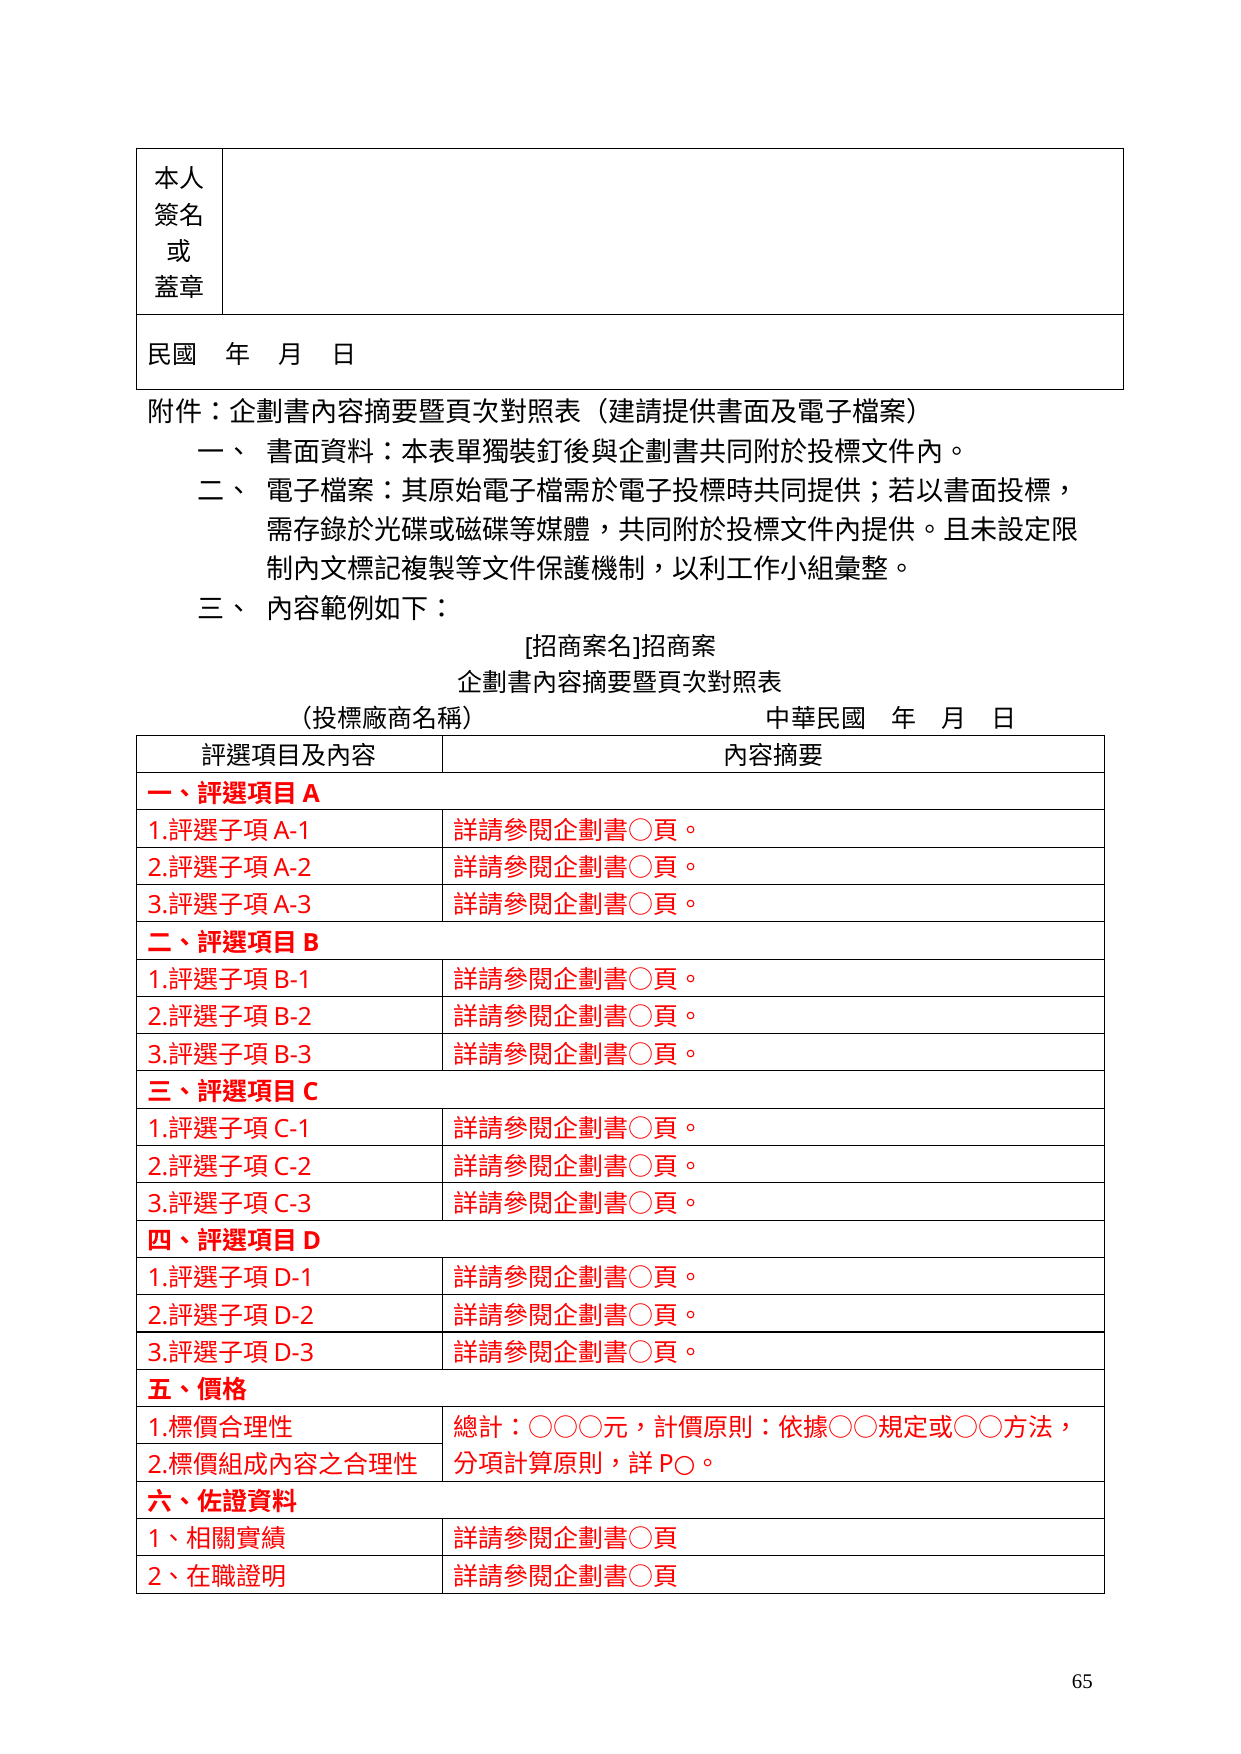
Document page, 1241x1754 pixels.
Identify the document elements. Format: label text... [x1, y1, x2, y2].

table_cell 二、評選項目B [137, 922, 1104, 958]
table_cell 詳請參閱企劃書○頁。 [443, 1034, 1104, 1070]
list 電子檔案：其原始電子檔需於電子投標時共同提供；若以書面投標，需存錄於光碟或磁碟等媒體，共同附於投標文件內提供。且未設定限制內文標記複製等文件保護機制，以利工作小組彙整。 [198, 469, 1092, 587]
text （投標廠商名稱） 中華民國 年 月 日 [148, 698, 1092, 735]
table_header 內容摘要 [443, 736, 1104, 772]
table_cell 1.標價合理性 [137, 1407, 442, 1443]
table_cell 一、評選項目A [137, 773, 1104, 809]
table_cell 詳請參閱企劃書○頁。 [443, 1333, 1104, 1369]
table_cell 1.評選子項B-1 [137, 960, 442, 996]
table_cell 四、評選項目D [137, 1221, 1104, 1257]
table_header 評選項目及內容 [137, 736, 442, 772]
table_cell 民國 年 月 日 [137, 315, 1123, 389]
table_cell 五、價格 [137, 1370, 1104, 1406]
table_cell 詳請參閱企劃書○頁。 [443, 810, 1104, 847]
table_cell 3.評選子項D-3 [137, 1333, 442, 1369]
table_cell 2.評選子項A-2 [137, 848, 442, 884]
table_cell 詳請參閱企劃書○頁 [443, 1519, 1104, 1555]
table_cell 3.評選子項A-3 [137, 885, 442, 921]
table_cell 1.評選子項D-1 [137, 1258, 442, 1294]
table_cell 詳請參閱企劃書○頁。 [443, 1109, 1104, 1145]
table_cell 2.標價組成內容之合理性 [137, 1444, 442, 1481]
table_cell 3.評選子項C-3 [137, 1183, 442, 1219]
table_cell 詳請參閱企劃書○頁。 [443, 848, 1104, 884]
table_cell 詳請參閱企劃書○頁 [443, 1556, 1104, 1592]
table_cell 總計：○○○元，計價原則：依據○○規定或○○方法，分項計算原則，詳P○。 [443, 1407, 1104, 1481]
table_cell 3.評選子項B-3 [137, 1034, 442, 1070]
list 內容範例如下： [198, 587, 1092, 626]
table_cell 本人 簽名或 蓋章 [137, 149, 222, 314]
table_cell 詳請參閱企劃書○頁。 [443, 1258, 1104, 1294]
table_cell 詳請參閱企劃書○頁。 [443, 1183, 1104, 1219]
table_cell 詳請參閱企劃書○頁。 [443, 960, 1104, 996]
table_cell 詳請參閱企劃書○頁。 [443, 1146, 1104, 1182]
table_cell 詳請參閱企劃書○頁。 [443, 997, 1104, 1033]
table_cell [223, 149, 1123, 314]
table_cell 1、相關實績 [137, 1519, 442, 1555]
text 附件：企劃書內容摘要暨頁次對照表（建請提供書面及電子檔案） [148, 390, 1092, 430]
table_cell 2、在職證明 [137, 1556, 442, 1592]
table_cell 2.評選子項C-2 [137, 1146, 442, 1182]
table_cell 2.評選子項D-2 [137, 1295, 442, 1331]
list 書面資料：本表單獨裝釘後與企劃書共同附於投標文件內。 [198, 430, 1092, 469]
table_cell 詳請參閱企劃書○頁。 [443, 885, 1104, 921]
table_cell 詳請參閱企劃書○頁。 [443, 1295, 1104, 1331]
table_cell 三、評選項目C [137, 1071, 1104, 1108]
text [招商案名]招商案 [148, 626, 1092, 662]
text 企劃書內容摘要暨頁次對照表 [148, 662, 1092, 698]
table_cell 2.評選子項B-2 [137, 997, 442, 1033]
table_cell 1.評選子項C-1 [137, 1109, 442, 1145]
table_cell 六、佐證資料 [137, 1482, 1104, 1518]
table_cell 1.評選子項A-1 [137, 810, 442, 847]
